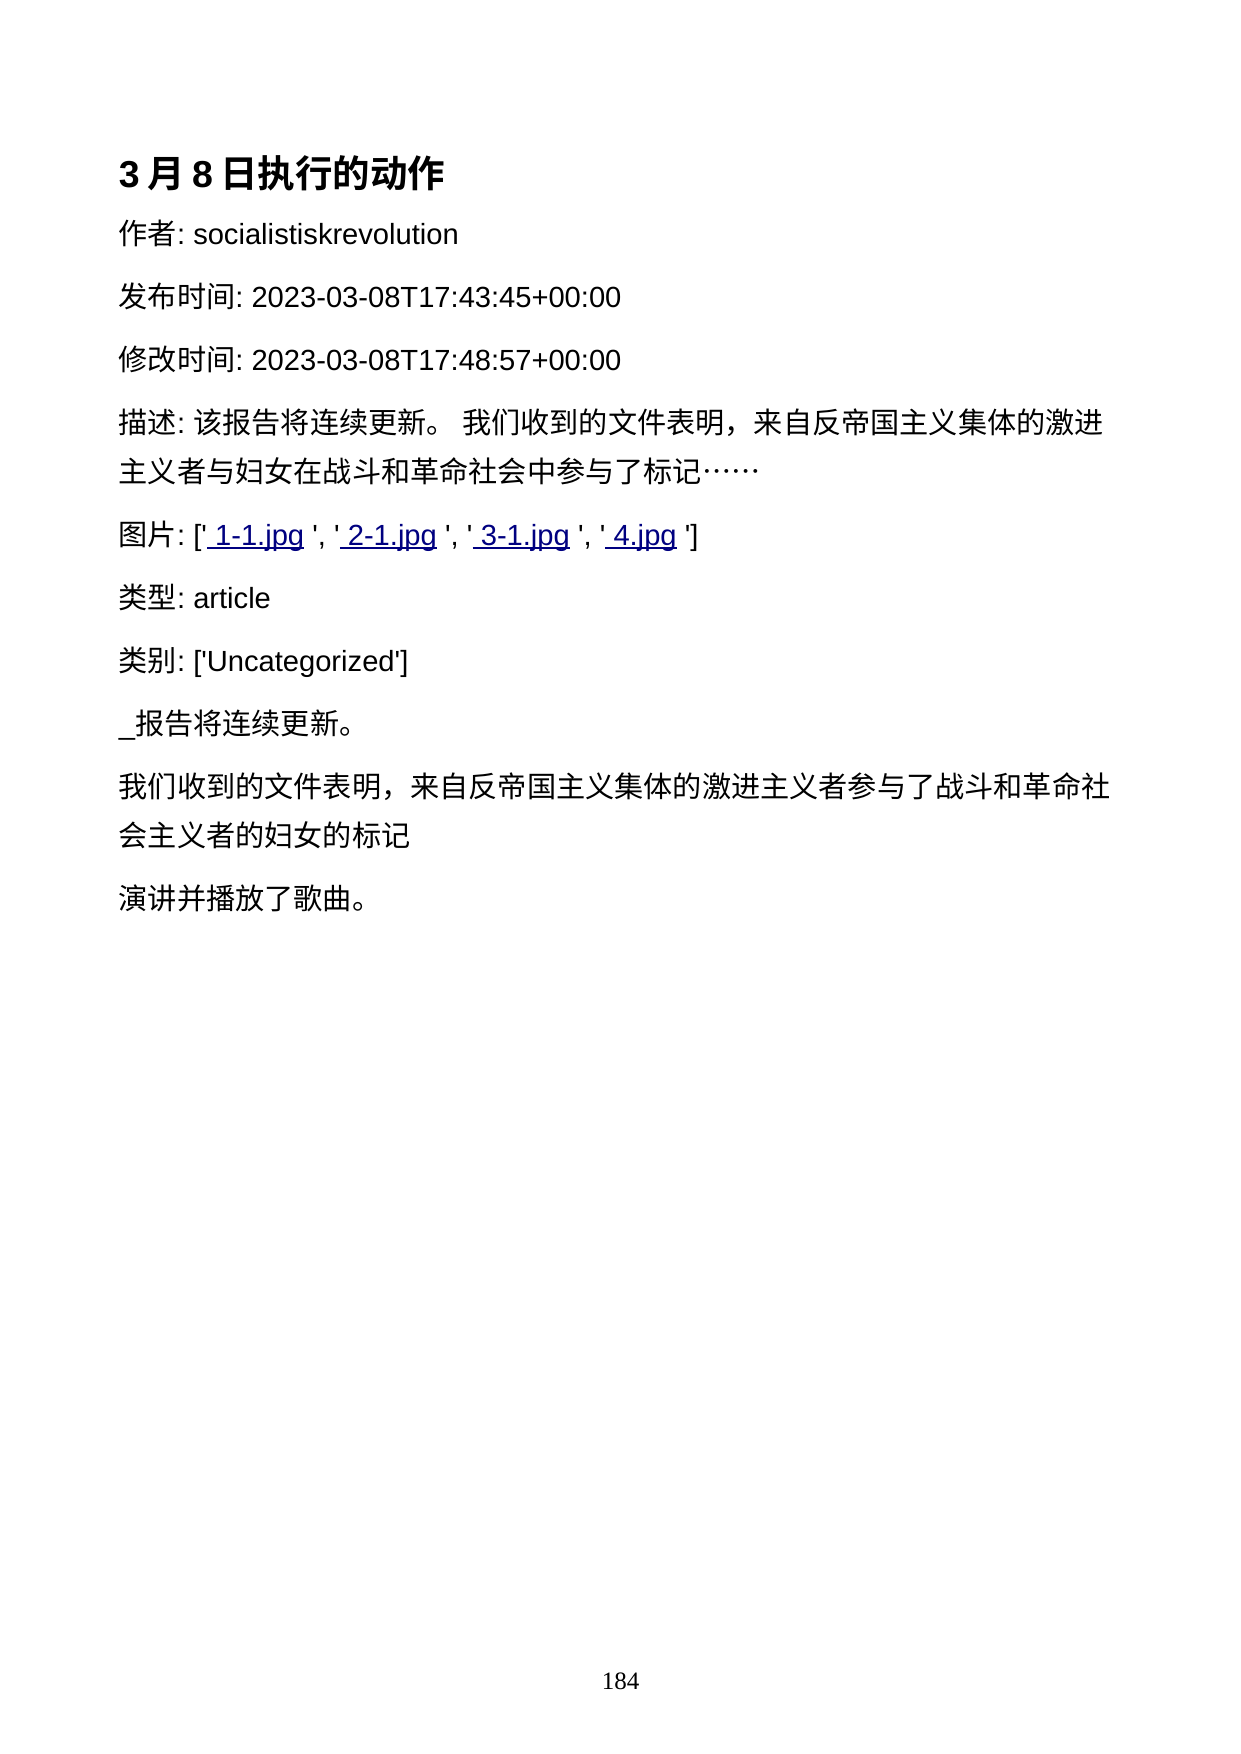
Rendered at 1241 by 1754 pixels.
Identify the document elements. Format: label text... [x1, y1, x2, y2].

text 我们收到的文件表明，来自反帝国主义集体的激进主义者参与了战斗和革命社会主义者的妇女的标记 [118, 764, 1122, 855]
text 修改时间: 2023-03-08T17:48:57+00:00 [118, 337, 1122, 379]
text 演讲并播放了歌曲。 [118, 876, 1122, 918]
text 类别: ['Uncategorized'] [118, 638, 1122, 680]
text 图片: [' 1-1.jpg ', ' 2-1.jpg ', ' 3-1.jpg ', ' 4.jpg '] [118, 511, 1122, 554]
text 发布时间: 2023-03-08T17:43:45+00:00 [118, 273, 1122, 316]
text _报告将连续更新。 [118, 701, 1122, 743]
text 作者: socialistiskrevolution [118, 210, 1122, 253]
text 描述: 该报告将连续更新。 我们收到的文件表明，来自反帝国主义集体的激进主义者与妇女在战斗和革命社会中参与了标记…… [118, 400, 1122, 491]
subtitle 3月8日执行的动作 [118, 143, 1122, 198]
text 类型: article [118, 574, 1122, 617]
